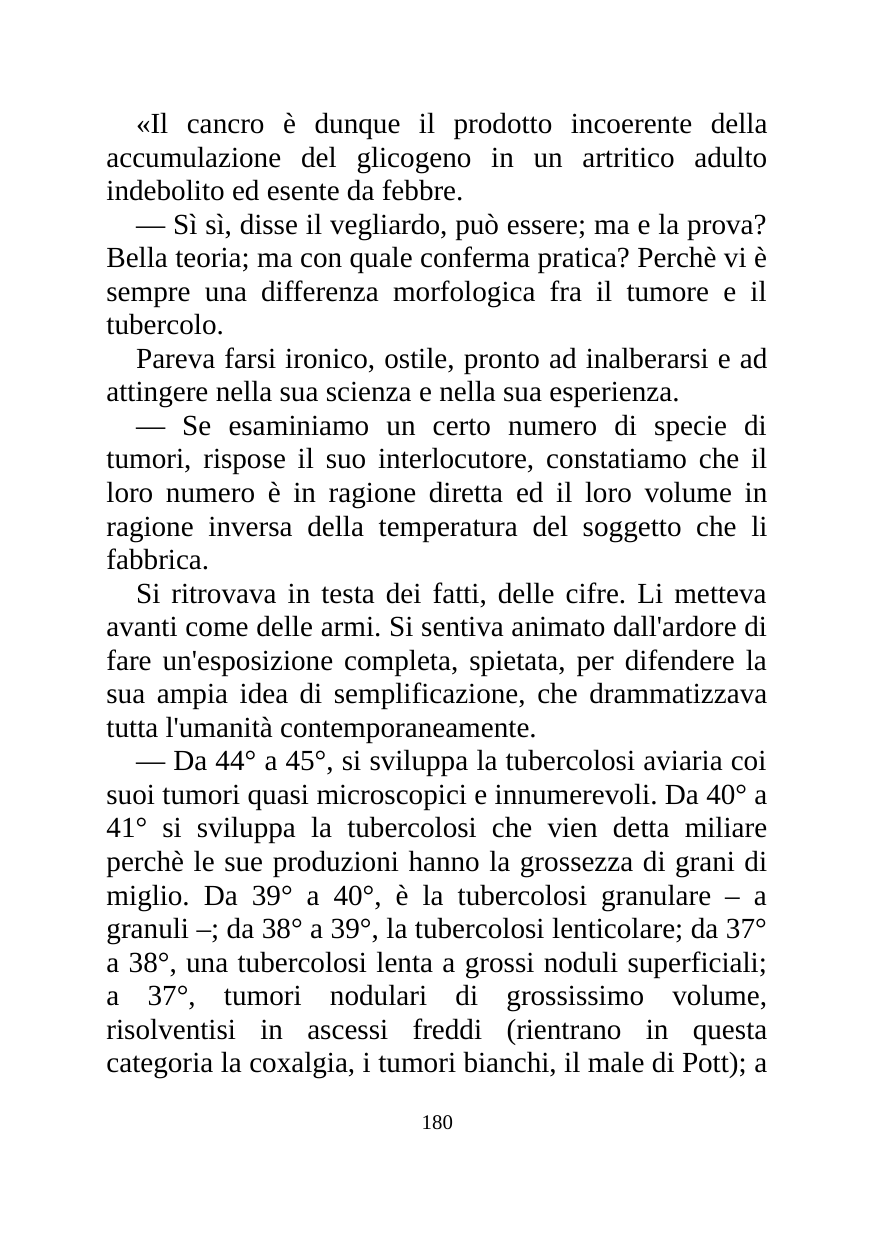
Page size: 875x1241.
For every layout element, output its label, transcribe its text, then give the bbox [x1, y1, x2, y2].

text — Sì sì, disse il vegliardo, può essere; ma e la prova? Bella teoria; ma con quale conferma pratica? Perchè vi è sempre una differenza morfologica fra il tumore e il tubercolo. [106, 207, 768, 341]
text — Se esaminiamo un certo numero di specie di tumori, rispose il suo interlocutore, constatiamo che il loro numero è in ragione diretta ed il loro volume in ragione inversa della temperatura del soggetto che li fabbrica. [106, 408, 768, 576]
text — Da 44° a 45°, si sviluppa la tubercolosi aviaria coi suoi tumori quasi microscopici e innumerevoli. Da 40° a 41° si sviluppa la tubercolosi che vien detta miliare perchè le sue produzioni hanno la grossezza di grani di miglio. Da 39° a 40°, è la tubercolosi granulare – a granuli –; da 38° a 39°, la tubercolosi lenticolare; da 37° a 38°, una tubercolosi lenta a grossi noduli superficiali; a 37°, tumori nodulari di grossissimo volume, risolventisi in ascessi freddi (rientrano in questa categoria la coxalgia, i tumori bianchi, il male di Pott); a [106, 743, 768, 1079]
text «Il cancro è dunque il prodotto incoerente della accumulazione del glicogeno in un artritico adulto indebolito ed esente da febbre. [106, 106, 768, 207]
text Pareva farsi ironico, ostile, pronto ad inalberarsi e ad attingere nella sua scienza e nella sua esperienza. [106, 341, 768, 408]
text Si ritrovava in testa dei fatti, delle cifre. Li metteva avanti come delle armi. Si sentiva animato dall'ardore di fare un'esposizione completa, spietata, per difendere la sua ampia idea di semplificazione, che drammatizzava tutta l'umanità contemporaneamente. [106, 576, 768, 743]
